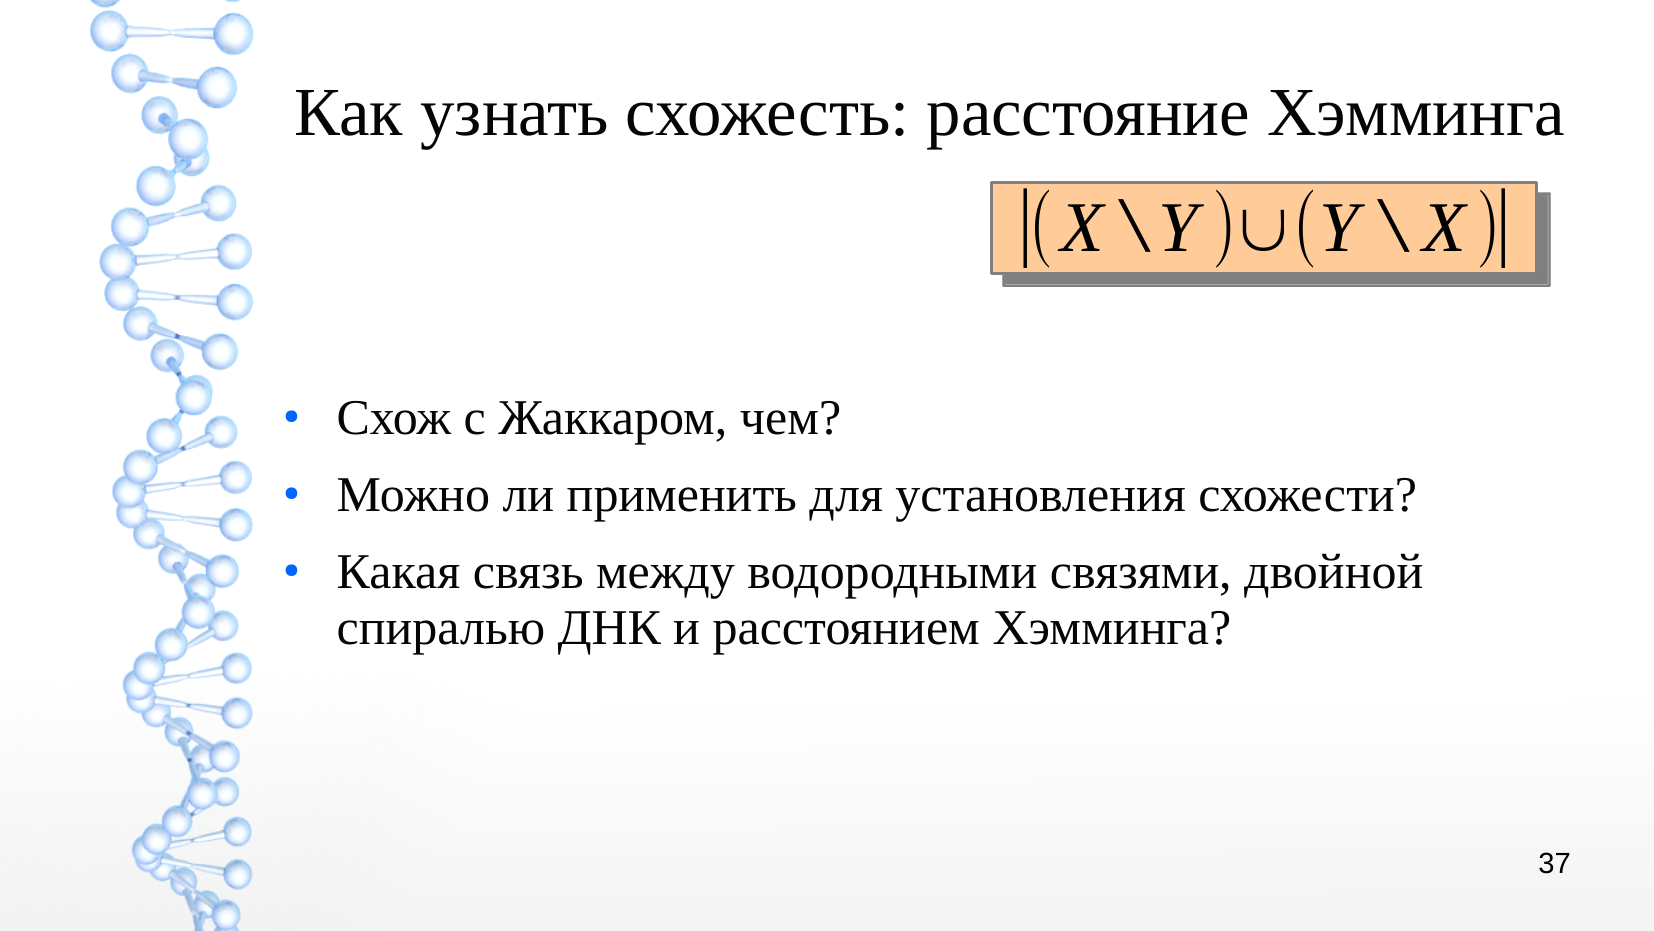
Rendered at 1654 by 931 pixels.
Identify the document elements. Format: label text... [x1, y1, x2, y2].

chart [993, 184, 1536, 272]
picture [0, 0, 1654, 931]
title Как узнать схожесть: расстояние Хэмминга [265, 35, 1595, 189]
list Схож с Жаккаром, чем? Можно ли применить для установления схожести? Какая связь между водородными связями, двойной спиралью ДНК и расстоянием Хэмминга? [265, 389, 1595, 815]
